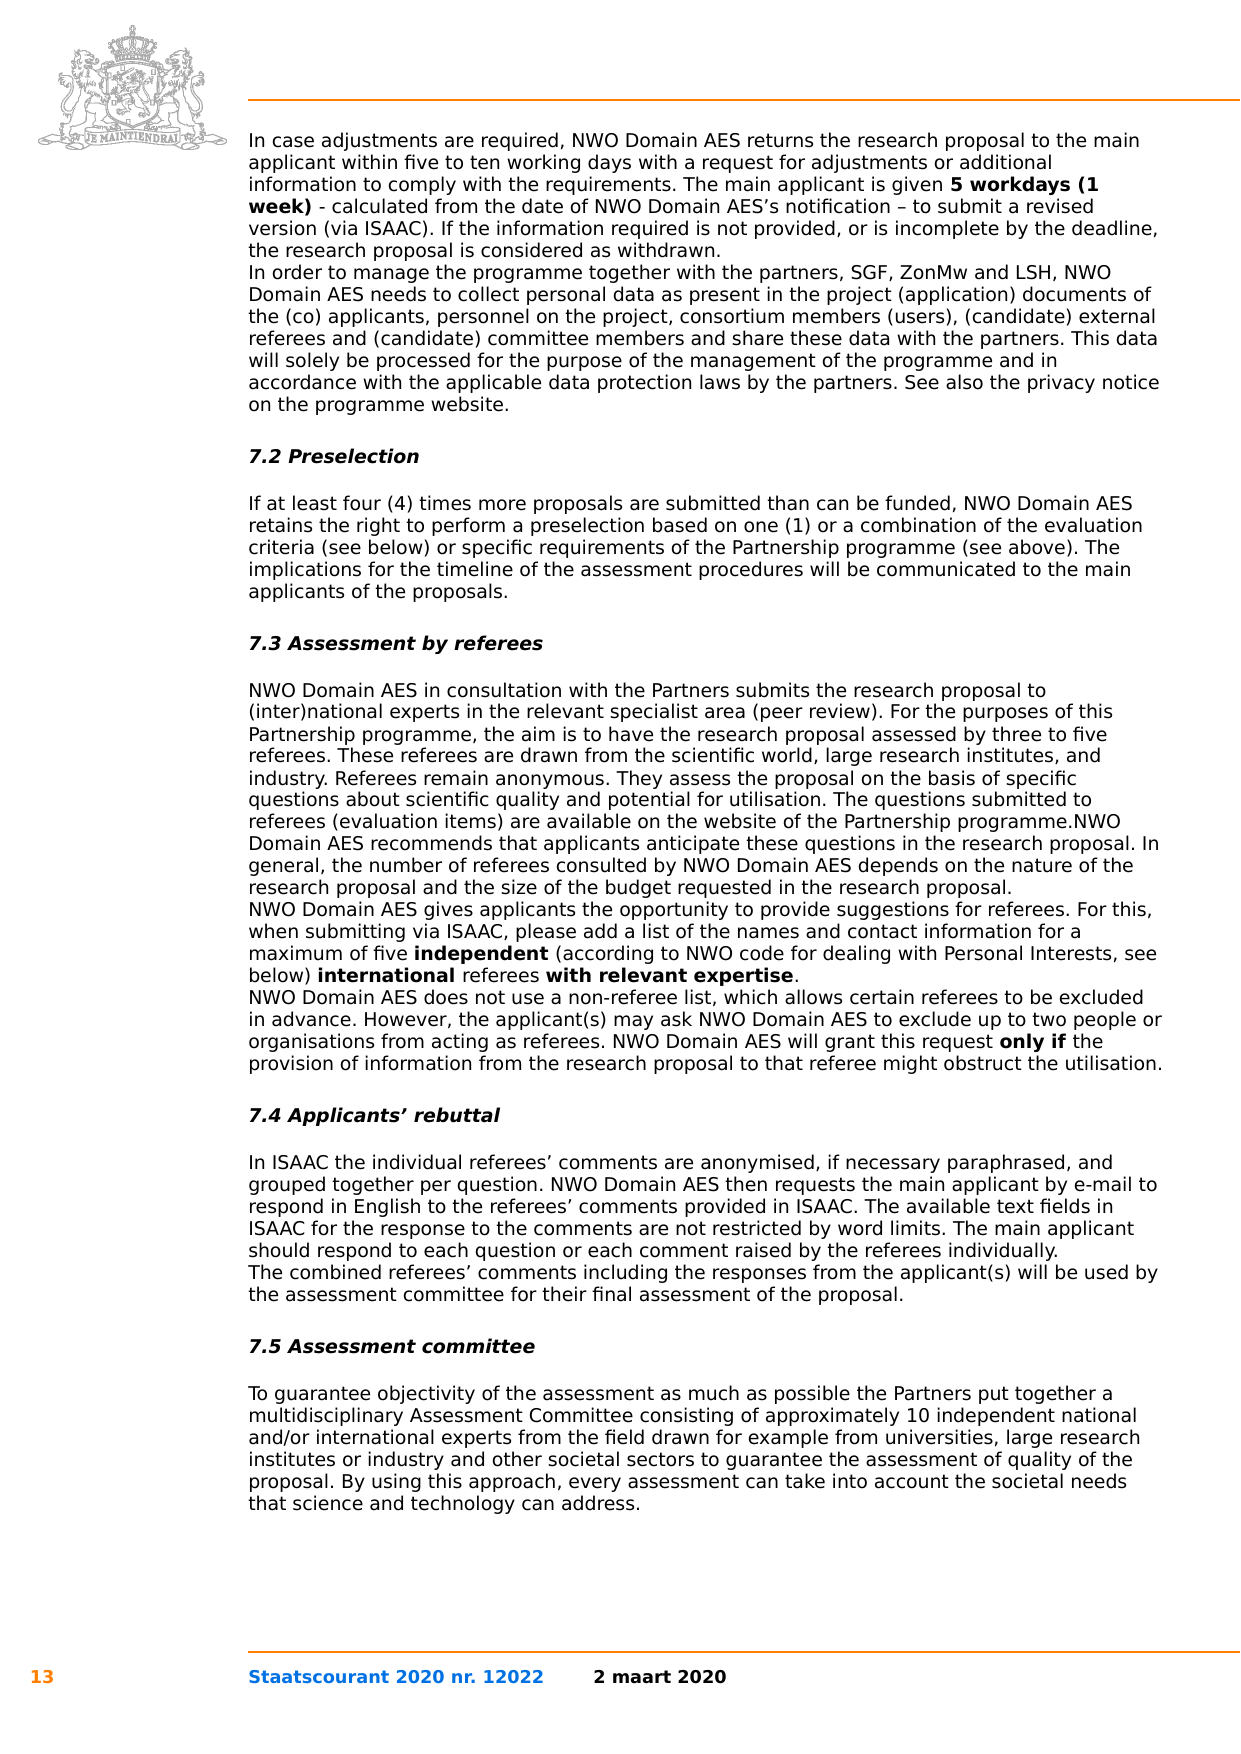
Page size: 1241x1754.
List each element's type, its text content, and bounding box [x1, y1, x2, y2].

subtitle 7.2 Preselection [248, 446, 1163, 468]
text NWO Domain AES in consultation with the Partners submits the research proposal to (inter)national experts in the relevant specialist area (peer review). For the purposes of this Partnership programme, the aim is to have the research proposal assessed by three to five referees. These referees are drawn from the scientific world, large research institutes, and industry. Referees remain anonymous. They assess the proposal on the basis of specific questions about scientific quality and potential for utilisation. The questions submitted to referees (evaluation items) are available on the website of the Partnership programme.NWO Domain AES recommends that applicants anticipate these questions in the research proposal. In general, the number of referees consulted by NWO Domain AES depends on the nature of the research proposal and the size of the budget requested in the research proposal. [248, 679, 1163, 899]
text NWO Domain AES does not use a non-referee list, which allows certain referees to be excluded in advance. However, the applicant(s) may ask NWO Domain AES to exclude up to two people or organisations from acting as referees. NWO Domain AES will grant this request only if the provision of information from the research proposal to that referee might obstruct the utilisation. [248, 987, 1163, 1075]
text To guarantee objectivity of the assessment as much as possible the Partners put together a multidisciplinary Assessment Committee consisting of approximately 10 independent national and/or international experts from the field drawn for example from universities, large research institutes or industry and other societal sectors to guarantee the assessment of quality of the proposal. By using this approach, every assessment can take into account the societal needs that science and technology can address. [248, 1383, 1163, 1515]
text In ISAAC the individual referees’ comments are anonymised, if necessary paraphrased, and grouped together per question. NWO Domain AES then requests the main applicant by e-mail to respond in English to the referees’ comments provided in ISAAC. The available text fields in ISAAC for the response to the comments are not restricted by word limits. The main applicant should respond to each question or each comment raised by the referees individually. [248, 1152, 1163, 1262]
subtitle 7.5 Assessment committee [248, 1336, 1163, 1358]
text NWO Domain AES gives applicants the opportunity to provide suggestions for referees. For this, when submitting via ISAAC, please add a list of the names and contact information for a maximum of five independent (according to NWO code for dealing with Personal Interests, see below) international referees with relevant expertise. [248, 899, 1163, 987]
text The combined referees’ comments including the responses from the applicant(s) will be used by the assessment committee for their final assessment of the proposal. [248, 1262, 1163, 1306]
picture [38, 25, 227, 150]
subtitle 7.3 Assessment by referees [248, 632, 1163, 654]
subtitle 7.4 Applicants’ rebuttal [248, 1105, 1163, 1127]
text In order to manage the programme together with the partners, SGF, ZonMw and LSH, NWO Domain AES needs to collect personal data as present in the project (application) documents of the (co) applicants, personnel on the project, consortium members (users), (candidate) external referees and (candidate) committee members and share these data with the partners. This data will solely be processed for the purpose of the management of the programme and in accordance with the applicable data protection laws by the partners. See also the privacy notice on the programme website. [248, 262, 1163, 416]
text In case adjustments are required, NWO Domain AES returns the research proposal to the main applicant within five to ten working days with a request for adjustments or additional information to comply with the requirements. The main applicant is given 5 workdays (1 week) - calculated from the date of NWO Domain AES’s notification – to submit a revised version (via ISAAC). If the information required is not provided, or is incomplete by the deadline, the research proposal is considered as withdrawn. [248, 130, 1163, 262]
text If at least four (4) times more proposals are submitted than can be funded, NWO Domain AES retains the right to perform a preselection based on one (1) or a combination of the evaluation criteria (see below) or specific requirements of the Partnership programme (see above). The implications for the timeline of the assessment procedures will be communicated to the main applicants of the proposals. [248, 493, 1163, 602]
